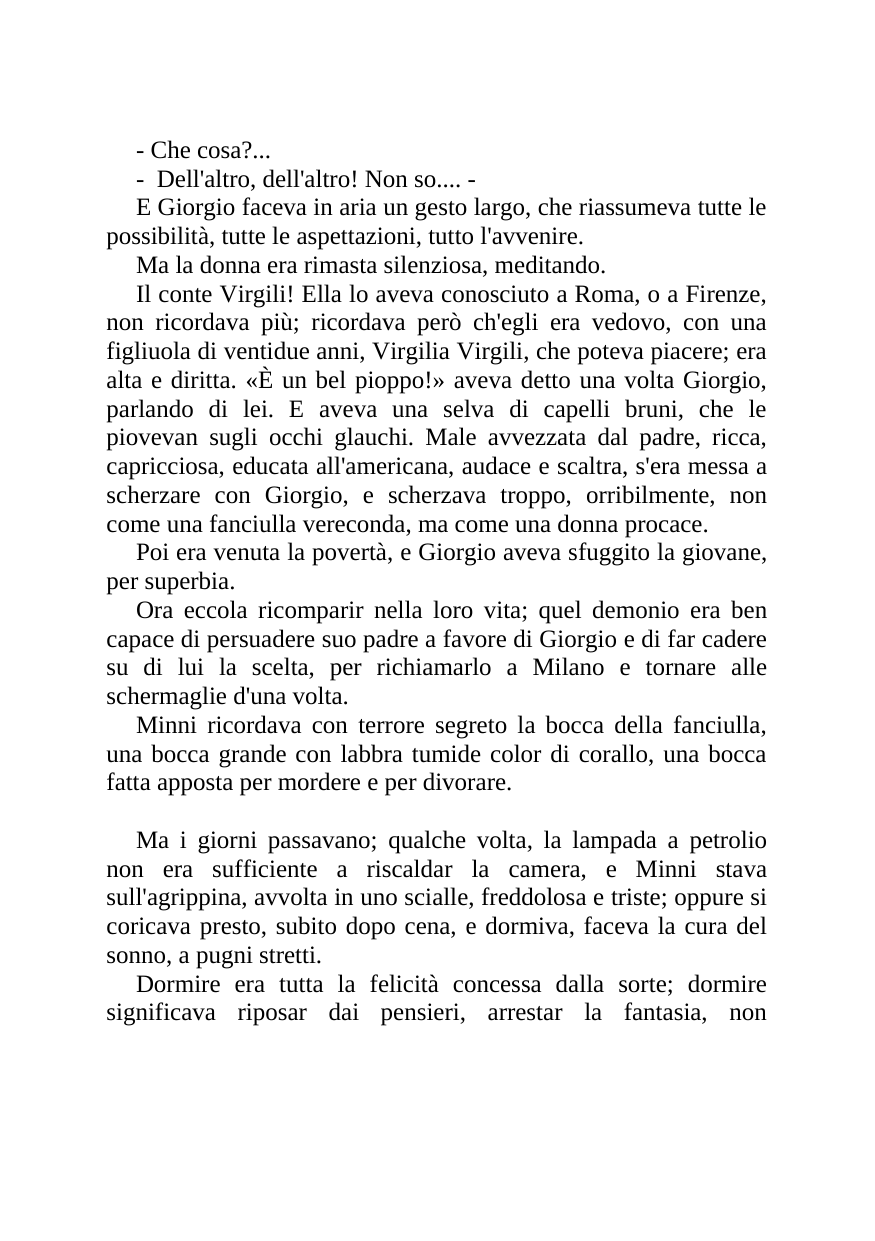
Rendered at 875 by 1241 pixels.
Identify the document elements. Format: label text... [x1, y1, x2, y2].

text Minni ricordava con terrore segreto la bocca della fanciulla, una bocca grande con labbra tumide color di corallo, una bocca fatta apposta per mordere e per divorare. [106, 710, 768, 796]
text Ma la donna era rimasta silenziosa, meditando. [106, 250, 768, 279]
text E Giorgio faceva in aria un gesto largo, che riassumeva tutte le possibilità, tutte le aspettazioni, tutto l'avvenire. [106, 192, 768, 250]
text Dormire era tutta la felicità concessa dalla sorte; dormire significava riposar dai pensieri, arrestar la fantasia, non [106, 969, 768, 1026]
text Poi era venuta la povertà, e Giorgio aveva sfuggito la giovane, per superbia. [106, 537, 768, 595]
text Il conte Virgili! Ella lo aveva conosciuto a Roma, o a Firenze, non ricordava più; ricordava però ch'egli era vedovo, con una figliuola di ventidue anni, Virgilia Virgili, che poteva piacere; era alta e diritta. «È un bel pioppo!» aveva detto una volta Giorgio, parlando di lei. E aveva una selva di capelli bruni, che le piovevan sugli occhi glauchi. Male avvezzata dal padre, ricca, capricciosa, educata all'americana, audace e scaltra, s'era messa a scherzare con Giorgio, e scherzava troppo, orribilmente, non come una fanciulla vereconda, ma come una donna procace. [106, 279, 768, 537]
text - Che cosa?... [106, 135, 768, 164]
text - Dell'altro, dell'altro! Non so.... - [106, 164, 768, 192]
text Ma i giorni passavano; qualche volta, la lampada a petrolio non era sufficiente a riscaldar la camera, e Minni stava sull'agrippina, avvolta in uno scialle, freddolosa e triste; oppure si coricava presto, subito dopo cena, e dormiva, faceva la cura del sonno, a pugni stretti. [106, 825, 768, 969]
text Ora eccola ricomparir nella loro vita; quel demonio era ben capace di persuadere suo padre a favore di Giorgio e di far cadere su di lui la scelta, per richiamarlo a Milano e tornare alle schermaglie d'una volta. [106, 595, 768, 710]
